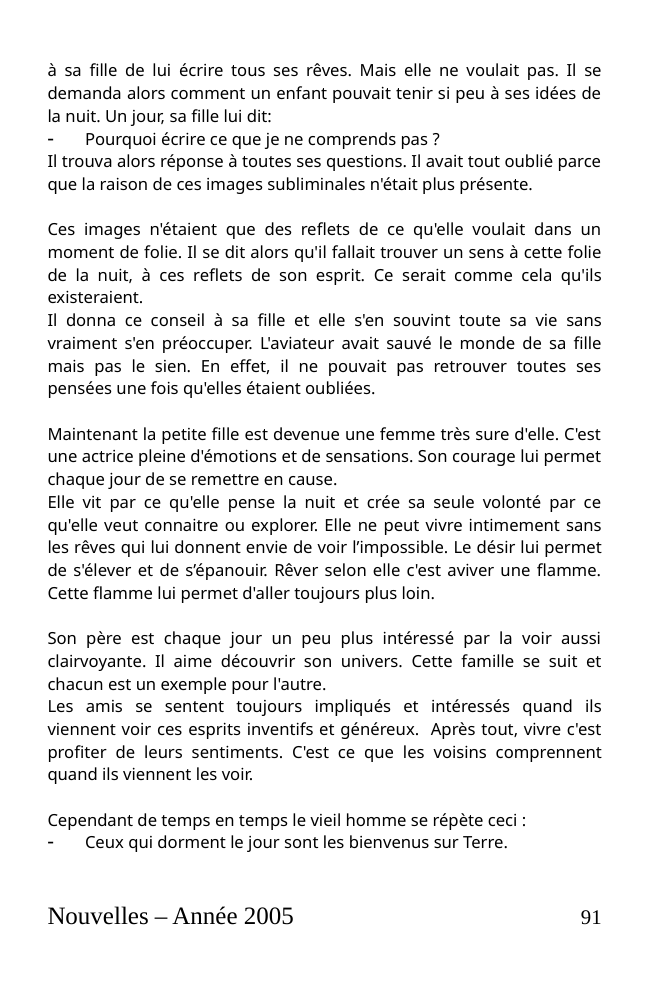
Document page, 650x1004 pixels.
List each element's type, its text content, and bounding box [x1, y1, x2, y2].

text Les amis se sentent toujours impliqués et intéressés quand ils viennent voir ces esprits inventifs et généreux. Après tout, vivre c'est profiter de leurs sentiments. C'est ce que les voisins comprennent quand ils viennent les voir. [47, 695, 602, 786]
text Cependant de temps en temps le vieil homme se répète ceci : [47, 808, 602, 831]
text Il trouva alors réponse à toutes ses questions. Il avait tout oublié parce que la raison de ces images subliminales n'était plus présente. [47, 150, 602, 195]
text Il donna ce conseil à sa fille et elle s'en souvint toute sa vie sans vraiment s'en préoccuper. L'aviateur avait sauvé le monde de sa fille mais pas le sien. En effet, il ne pouvait pas retrouver toutes ses pensées une fois qu'elles étaient oubliées. [47, 309, 602, 400]
text Elle vit par ce qu'elle pense la nuit et crée sa seule volonté par ce qu'elle veut connaitre ou explorer. Elle ne peut vivre intimement sans les rêves qui lui donnent envie de voir l’impossible. Le désir lui permet de s'élever et de s’épanouir. Rêver selon elle c'est aviver une flamme. Cette flamme lui permet d'aller toujours plus loin. [47, 491, 602, 604]
text Maintenant la petite fille est devenue une femme très sure d'elle. C'est une actrice pleine d'émotions et de sensations. Son courage lui permet chaque jour de se remettre en cause. [47, 422, 602, 491]
list Ceux qui dorment le jour sont les bienvenus sur Terre. [47, 831, 602, 854]
text Ces images n'étaient que des reflets de ce qu'elle voulait dans un moment de folie. Il se dit alors qu'il fallait trouver un sens à cette folie de la nuit, à ces reflets de son esprit. Ce serait comme cela qu'ils existeraient. [47, 218, 602, 309]
text à sa fille de lui écrire tous ses rêves. Mais elle ne voulait pas. Il se demanda alors comment un enfant pouvait tenir si peu à ses idées de la nuit. Un jour, sa fille lui dit: [47, 59, 602, 127]
list Pourquoi écrire ce que je ne comprends pas ? [47, 127, 602, 150]
text Son père est chaque jour un peu plus intéressé par la voir aussi clairvoyante. Il aime découvrir son univers. Cette famille se suit et chacun est un exemple pour l'autre. [47, 627, 602, 695]
